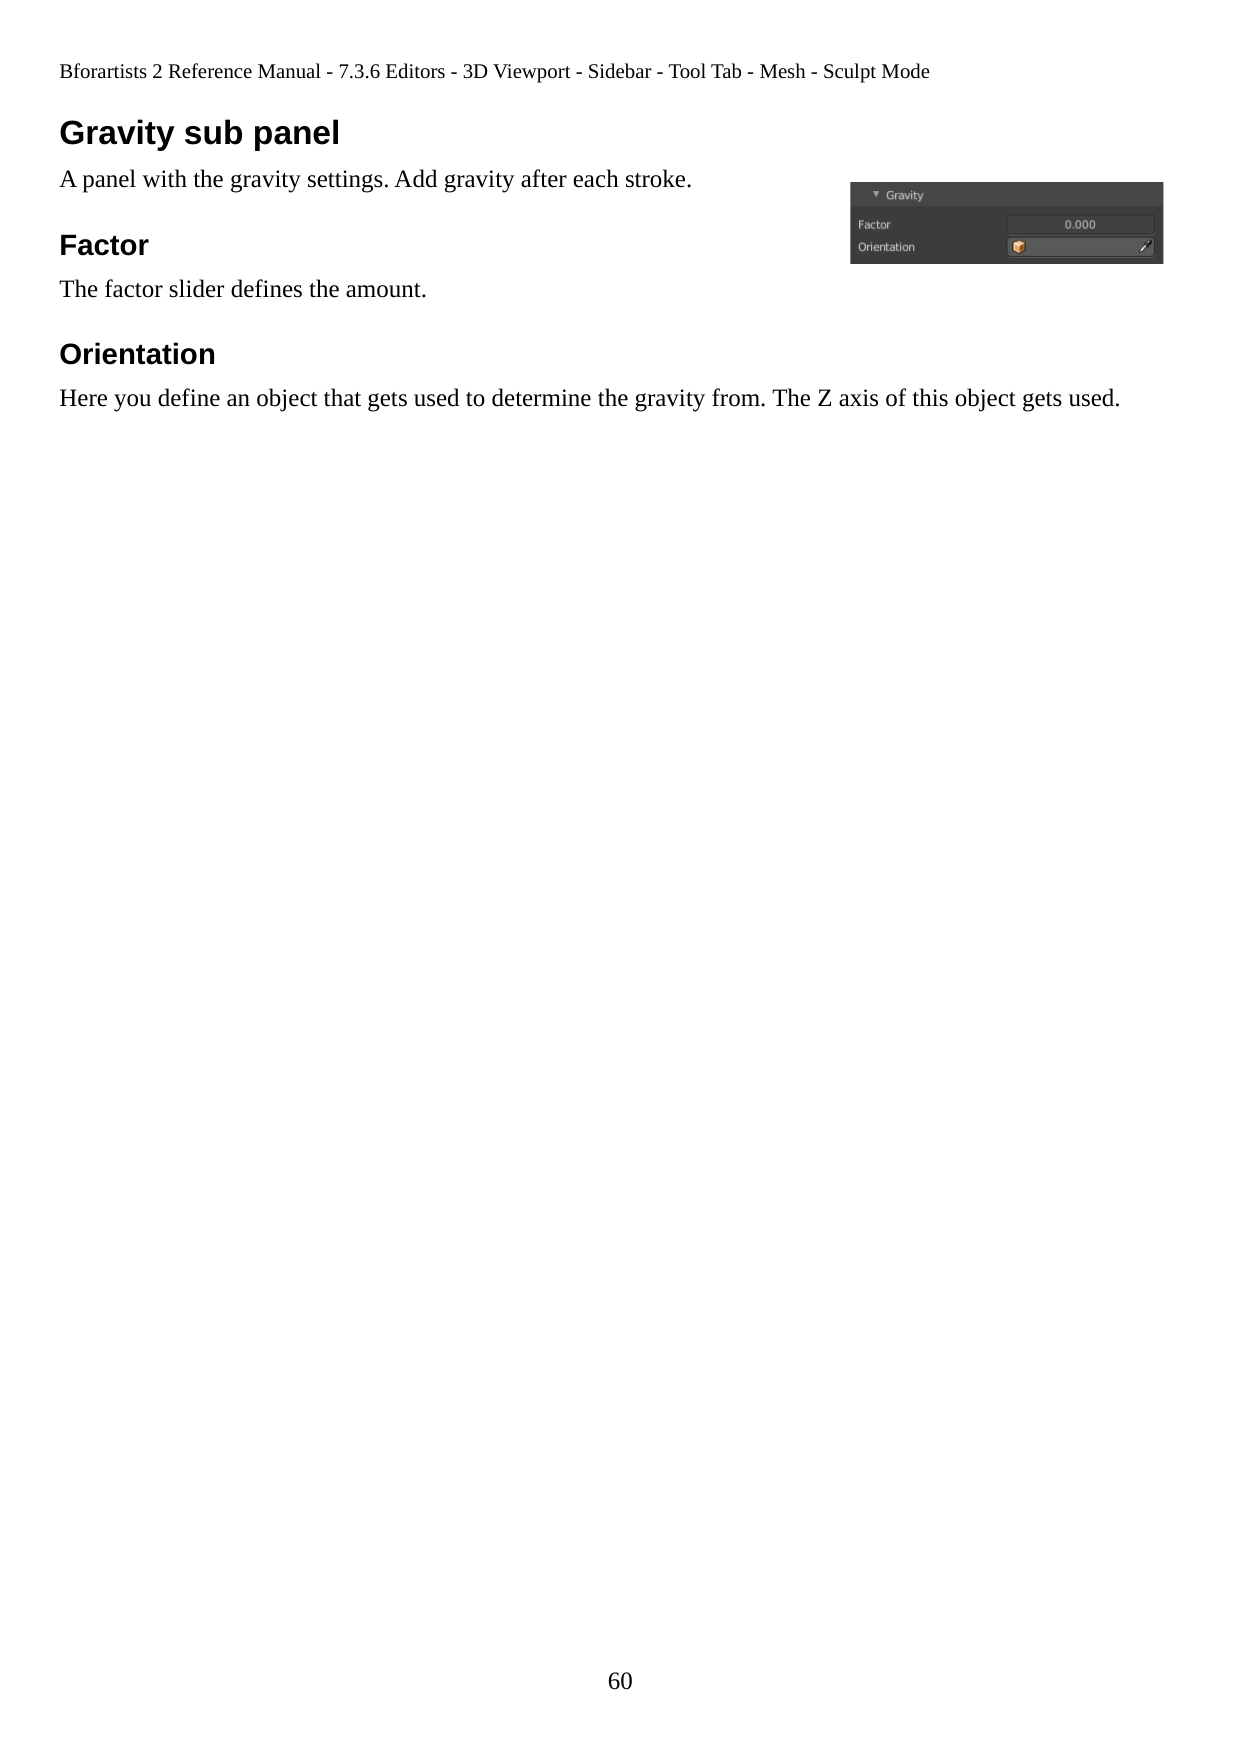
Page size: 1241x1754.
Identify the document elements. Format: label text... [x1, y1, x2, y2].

picture [850, 182, 1164, 264]
subtitle Orientation [59, 337, 1181, 371]
text A panel with the gravity settings. Add gravity after each stroke. [59, 164, 1181, 192]
subtitle Gravity sub panel [59, 113, 1181, 151]
subtitle [1164, 227, 1181, 261]
text Here you define an object that gets used to determine the gravity from. The Z axis of this object gets used. [59, 383, 1181, 412]
subtitle Factor [59, 227, 850, 261]
text The factor slider defines the amount. [59, 274, 1181, 302]
